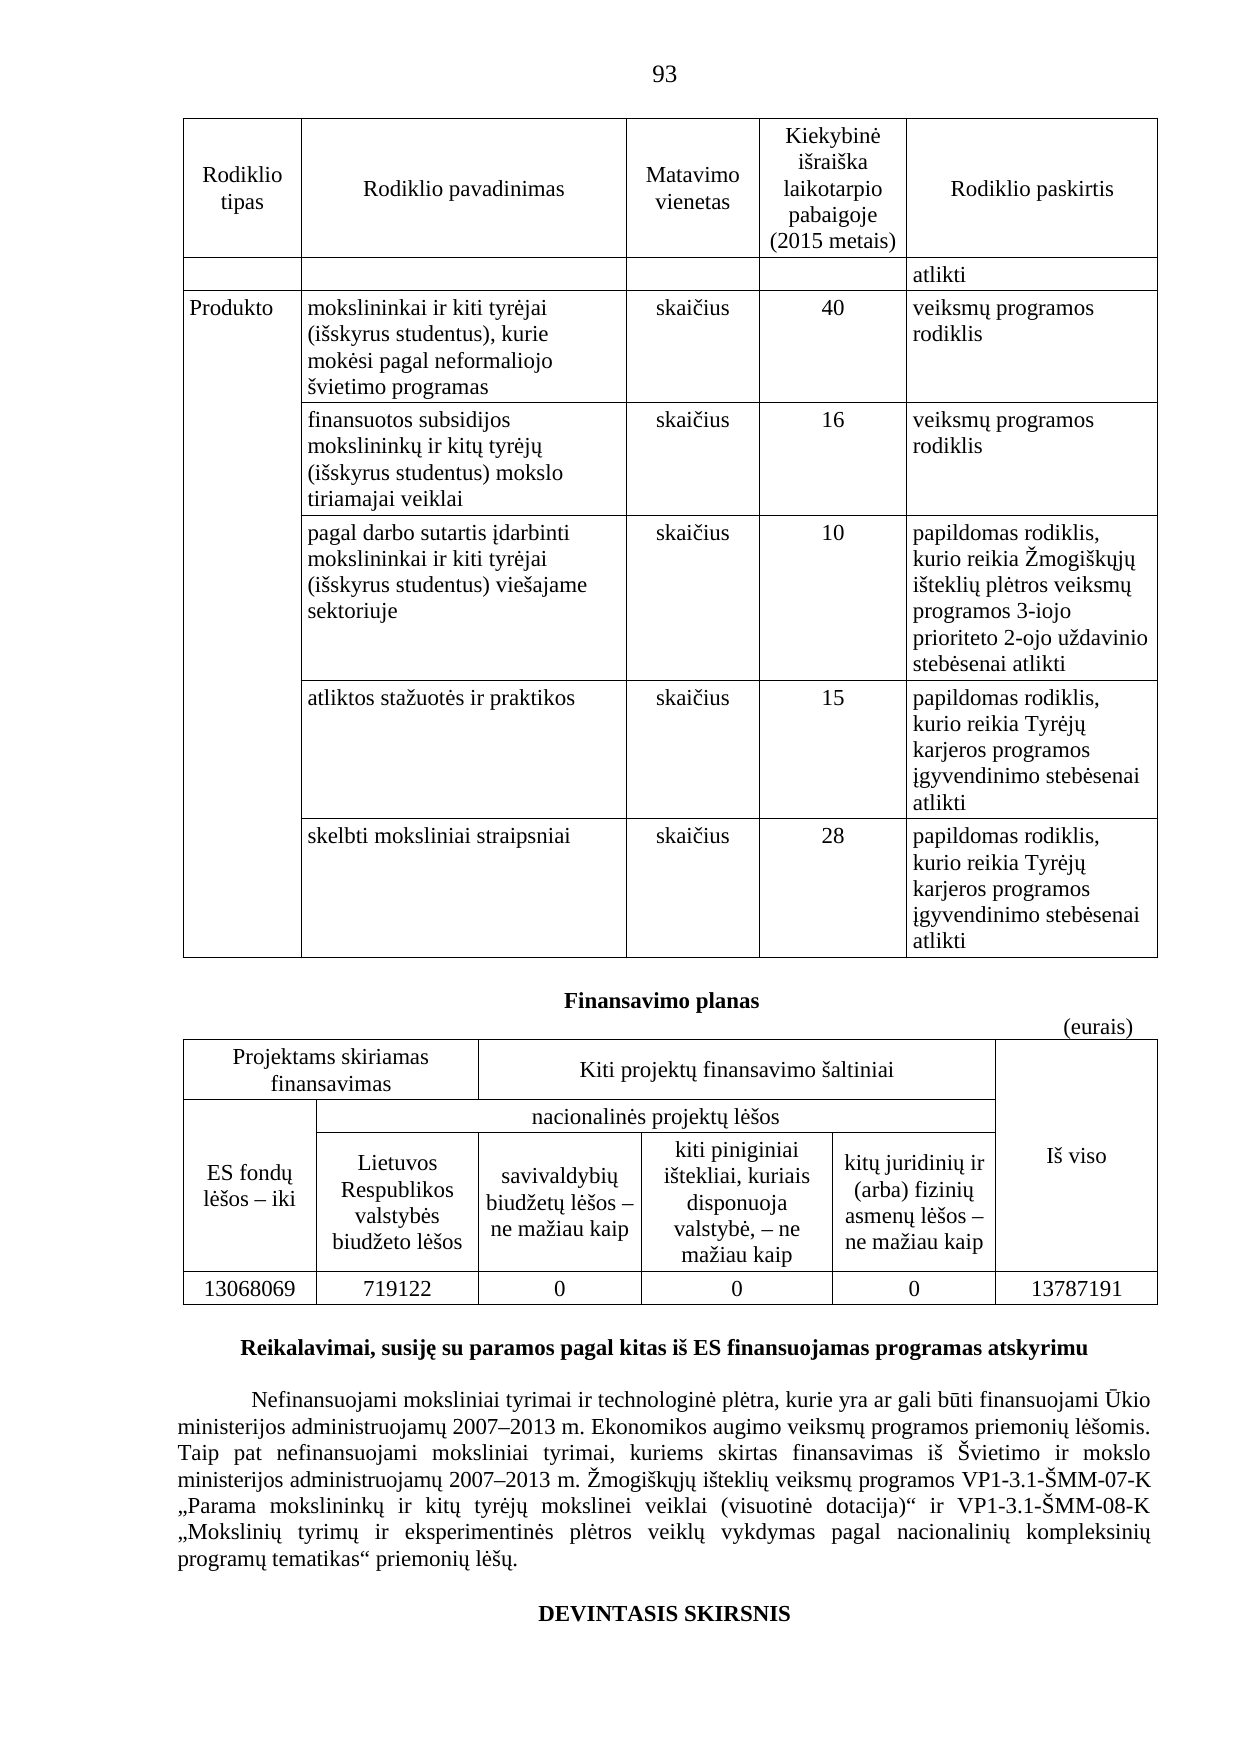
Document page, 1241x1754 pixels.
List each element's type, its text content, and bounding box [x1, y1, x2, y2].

table_cell 16 [760, 403, 906, 514]
table_header Kiekybinė išraiška laikotarpio pabaigoje (2015 metais) [760, 119, 906, 257]
table_header Kiti projektų finansavimo šaltiniai [479, 1040, 995, 1099]
table_cell 10 [760, 516, 906, 679]
text Finansavimo planas [177, 987, 1152, 1013]
table_header Matavimo vienetas [627, 119, 759, 257]
table_cell 13787191 [996, 1272, 1157, 1304]
table_cell 28 [760, 819, 906, 957]
table_cell nacionalinės projektų lėšos [317, 1100, 995, 1132]
table_cell papildomas rodiklis, kurio reikia Tyrėjų karjeros programos įgyvendinimo stebėsenai atlikti [907, 681, 1157, 818]
table_cell [302, 258, 626, 290]
table_header Rodiklio pavadinimas [302, 119, 626, 257]
text DEVINTASIS SKIRSNIS [177, 1600, 1152, 1626]
table_cell [627, 258, 759, 290]
table_header Projektams skiriamas finansavimas [184, 1040, 478, 1099]
table_cell [184, 258, 301, 290]
table_cell atliktos stažuotės ir praktikos [302, 681, 626, 818]
table_cell 40 [760, 291, 906, 402]
text Nefinansuojami moksliniai tyrimai ir technologinė plėtra, kurie yra ar gali būti finansuojami Ūkio ministerijos administruojamų 2007–2013 m. Ekonomikos augimo veiksmų programos priemonių lėšomis. Taip pat nefinansuojami moksliniai tyrimai, kuriems skirtas finansavimas iš Švietimo ir mokslo ministerijos administruojamų 2007–2013 m. Žmogiškųjų išteklių veiksmų programos VP1-3.1-ŠMM-07-K „Parama mokslininkų ir kitų tyrėjų mokslinei veiklai (visuotinė dotacija)“ ir VP1-3.1-ŠMM-08-K „Mokslinių tyrimų ir eksperimentinės plėtros veiklų vykdymas pagal nacionalinių kompleksinių programų tematikas“ priemonių lėšų. [177, 1387, 1152, 1571]
table_cell papildomas rodiklis, kurio reikia Žmogiškųjų išteklių plėtros veiksmų programos 3-iojo prioriteto 2-ojo uždavinio stebėsenai atlikti [907, 516, 1157, 679]
table_cell ES fondų lėšos – iki [184, 1100, 316, 1271]
table_cell skaičius [627, 403, 759, 514]
table_header Iš viso [996, 1040, 1157, 1271]
table_header Rodiklio tipas [184, 119, 301, 257]
table_cell 719122 [317, 1272, 478, 1304]
table_cell [760, 258, 906, 290]
table_cell 13068069 [184, 1272, 316, 1304]
table_cell mokslininkai ir kiti tyrėjai (išskyrus studentus), kurie mokėsi pagal neformaliojo švietimo programas [302, 291, 626, 402]
table_cell savivaldybių biudžetų lėšos – ne mažiau kaip [479, 1133, 641, 1271]
table_cell 15 [760, 681, 906, 818]
table_cell skaičius [627, 291, 759, 402]
table_cell skaičius [627, 681, 759, 818]
table_cell veiksmų programos rodiklis [907, 291, 1157, 402]
table_cell veiksmų programos rodiklis [907, 403, 1157, 514]
text Reikalavimai, susiję su paramos pagal kitas iš ES finansuojamas programas atskyrimu [177, 1334, 1152, 1360]
table_cell finansuotos subsidijos mokslininkų ir kitų tyrėjų (išskyrus studentus) mokslo tiriamajai veiklai [302, 403, 626, 514]
table_cell skaičius [627, 819, 759, 957]
table_cell skaičius [627, 516, 759, 679]
table_cell papildomas rodiklis, kurio reikia Tyrėjų karjeros programos įgyvendinimo stebėsenai atlikti [907, 819, 1157, 957]
table_header Rodiklio paskirtis [907, 119, 1157, 257]
table_cell 0 [833, 1272, 995, 1304]
table_cell atlikti [907, 258, 1157, 290]
table_cell skelbti moksliniai straipsniai [302, 819, 626, 957]
table_cell kiti piniginiai ištekliai, kuriais disponuoja valstybė, – ne mažiau kaip [642, 1133, 832, 1271]
table_cell 0 [642, 1272, 832, 1304]
table_cell kitų juridinių ir (arba) fizinių asmenų lėšos – ne mažiau kaip [833, 1133, 995, 1271]
table_cell pagal darbo sutartis įdarbinti mokslininkai ir kiti tyrėjai (išskyrus studentus) viešajame sektoriuje [302, 516, 626, 679]
table_cell 0 [479, 1272, 641, 1304]
text (eurais) [177, 1013, 1152, 1039]
table_cell Produkto [184, 291, 301, 957]
table_cell Lietuvos Respublikos valstybės biudžeto lėšos [317, 1133, 478, 1271]
